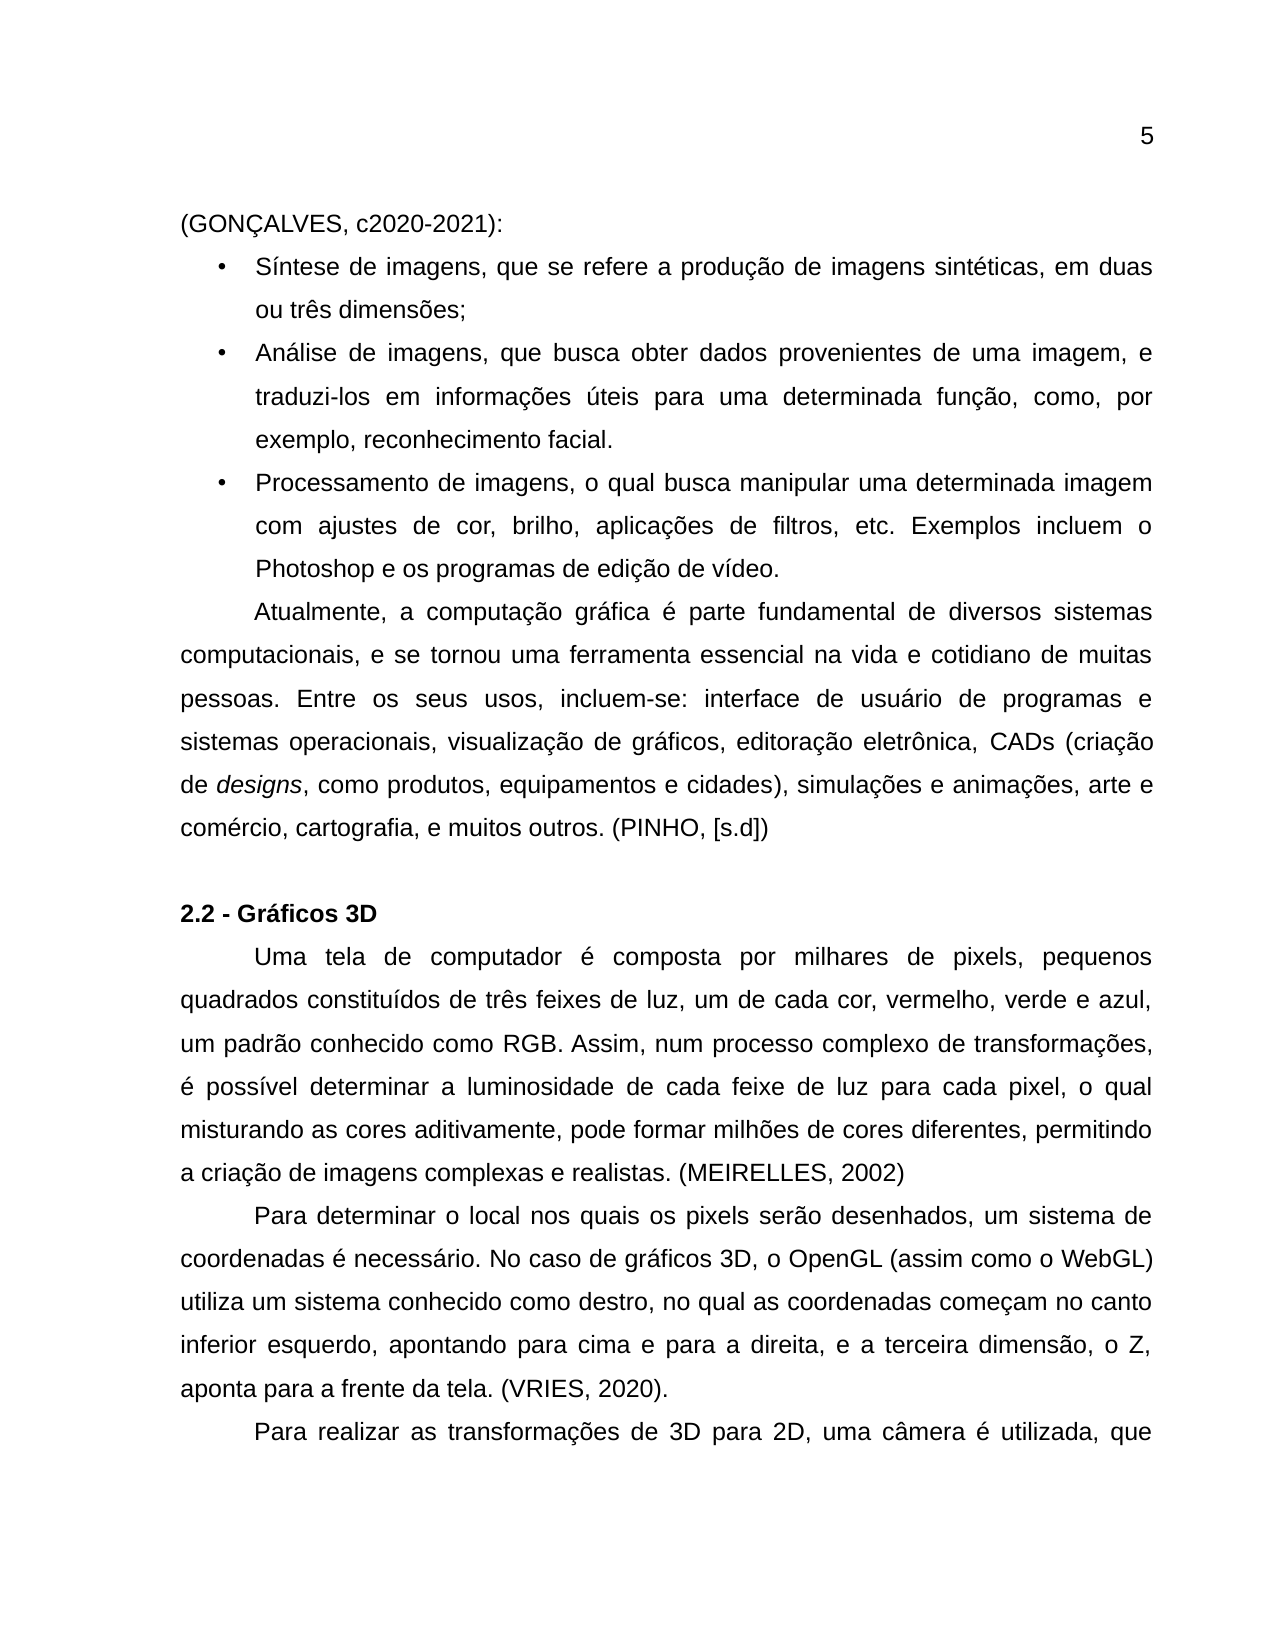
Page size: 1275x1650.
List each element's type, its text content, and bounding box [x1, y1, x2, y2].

list Análise de imagens, que busca obter dados provenientes de uma imagem, e traduzi-los em informações úteis para uma determinada função, como, por exemplo, reconhecimento facial. [218, 338, 1154, 453]
text (GONÇALVES, c2020-2021): [180, 209, 1154, 238]
text Para determinar o local nos quais os pixels serão desenhados, um sistema de coordenadas é necessário. No caso de gráficos 3D, o OpenGL (assim como o WebGL) utiliza um sistema conhecido como destro, no qual as coordenadas começam no canto inferior esquerdo, apontando para cima e para a direita, e a terceira dimensão, o Z, aponta para a frente da tela. (VRIES, 2020). [180, 1201, 1154, 1402]
text Para realizar as transformações de 3D para 2D, uma câmera é utilizada, que [180, 1417, 1154, 1445]
subtitle 2.2 - Gráficos 3D [180, 899, 1154, 928]
list Processamento de imagens, o qual busca manipular uma determinada imagem com ajustes de cor, brilho, aplicações de filtros, etc. Exemplos incluem o Photoshop e os programas de edição de vídeo. [218, 468, 1154, 583]
list Síntese de imagens, que se refere a produção de imagens sintéticas, em duas ou três dimensões; [218, 252, 1154, 324]
text Atualmente, a computação gráfica é parte fundamental de diversos sistemas computacionais, e se tornou uma ferramenta essencial na vida e cotidiano de muitas pessoas. Entre os seus usos, incluem-se: interface de usuário de programas e sistemas operacionais, visualização de gráficos, editoração eletrônica, CADs (criação de designs, como produtos, equipamentos e cidades), simulações e animações, arte e comércio, cartografia, e muitos outros. (PINHO, [s.d]) [180, 597, 1154, 842]
text Uma tela de computador é composta por milhares de pixels, pequenos quadrados constituídos de três feixes de luz, um de cada cor, vermelho, verde e azul, um padrão conhecido como RGB. Assim, num processo complexo de transformações, é possível determinar a luminosidade de cada feixe de luz para cada pixel, o qual misturando as cores aditivamente, pode formar milhões de cores diferentes, permitindo a criação de imagens complexas e realistas. (MEIRELLES, 2002) [180, 942, 1154, 1187]
